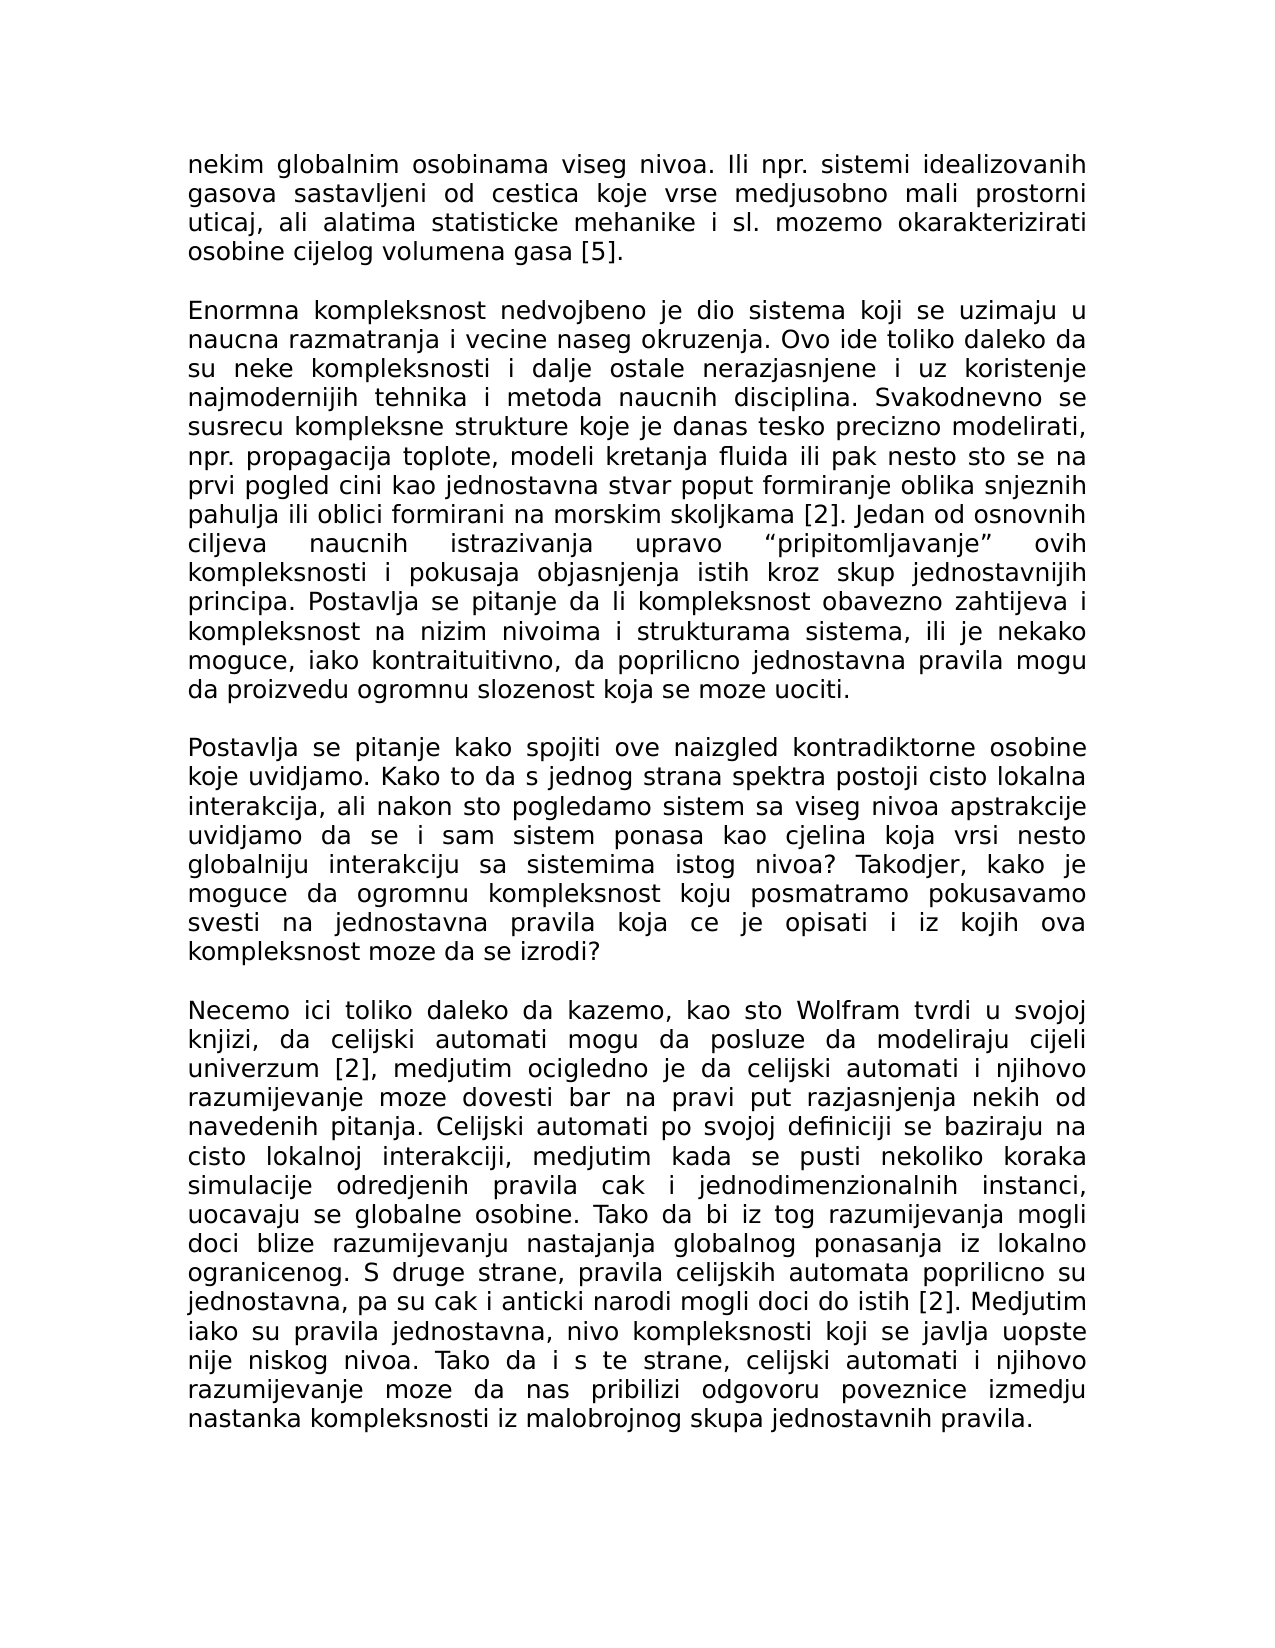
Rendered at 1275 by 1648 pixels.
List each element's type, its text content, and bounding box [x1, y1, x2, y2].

text Necemo ici toliko daleko da kazemo, kao sto Wolfram tvrdi u svojoj knjizi, da celijski automati mogu da posluze da modeliraju cijeli univerzum [2], medjutim ocigledno je da celijski automati i njihovo razumijevanje moze dovesti bar na pravi put razjasnjenja nekih od navedenih pitanja. Celijski automati po svojoj definiciji se baziraju na cisto lokalnoj interakciji, medjutim kada se pusti nekoliko koraka simulacije odredjenih pravila cak i jednodimenzionalnih instanci, uocavaju se globalne osobine. Tako da bi iz tog razumijevanja mogli doci blize razumijevanju nastajanja globalnog ponasanja iz lokalno ogranicenog. S druge strane, pravila celijskih automata poprilicno su jednostavna, pa su cak i anticki narodi mogli doci do istih [2]. Medjutim iako su pravila jednostavna, nivo kompleksnosti koji se javlja uopste nije niskog nivoa. Tako da i s te strane, celijski automati i njihovo razumijevanje moze da nas pribilizi odgovoru poveznice izmedju nastanka kompleksnosti iz malobrojnog skupa jednostavnih pravila. [187, 996, 1088, 1433]
text Postavlja se pitanje kako spojiti ove naizgled kontradiktorne osobine koje uvidjamo. Kako to da s jednog strana spektra postoji cisto lokalna interakcija, ali nakon sto pogledamo sistem sa viseg nivoa apstrakcije uvidjamo da se i sam sistem ponasa kao cjelina koja vrsi nesto globalniju interakciju sa sistemima istog nivoa? Takodjer, kako je moguce da ogromnu kompleksnost koju posmatramo pokusavamo svesti na jednostavna pravila koja ce je opisati i iz kojih ova kompleksnost moze da se izrodi? [187, 733, 1088, 967]
text Enormna kompleksnost nedvojbeno je dio sistema koji se uzimaju u naucna razmatranja i vecine naseg okruzenja. Ovo ide toliko daleko da su neke kompleksnosti i dalje ostale nerazjasnjene i uz koristenje najmodernijih tehnika i metoda naucnih disciplina. Svakodnevno se susrecu kompleksne strukture koje je danas tesko precizno modelirati, npr. propagacija toplote, modeli kretanja fluida ili pak nesto sto se na prvi pogled cini kao jednostavna stvar poput formiranje oblika snjeznih pahulja ili oblici formirani na morskim skoljkama [2]. Jedan od osnovnih ciljeva naucnih istrazivanja upravo “pripitomljavanje” ovih kompleksnosti i pokusaja objasnjenja istih kroz skup jednostavnijih principa. Postavlja se pitanje da li kompleksnost obavezno zahtijeva i kompleksnost na nizim nivoima i strukturama sistema, ili je nekako moguce, iako kontraituitivno, da poprilicno jednostavna pravila mogu da proizvedu ogromnu slozenost koja se moze uociti. [187, 296, 1088, 704]
text nekim globalnim osobinama viseg nivoa. Ili npr. sistemi idealizovanih gasova sastavljeni od cestica koje vrse medjusobno mali prostorni uticaj, ali alatima statisticke mehanike i sl. mozemo okarakterizirati osobine cijelog volumena gasa [5]. [187, 150, 1088, 267]
